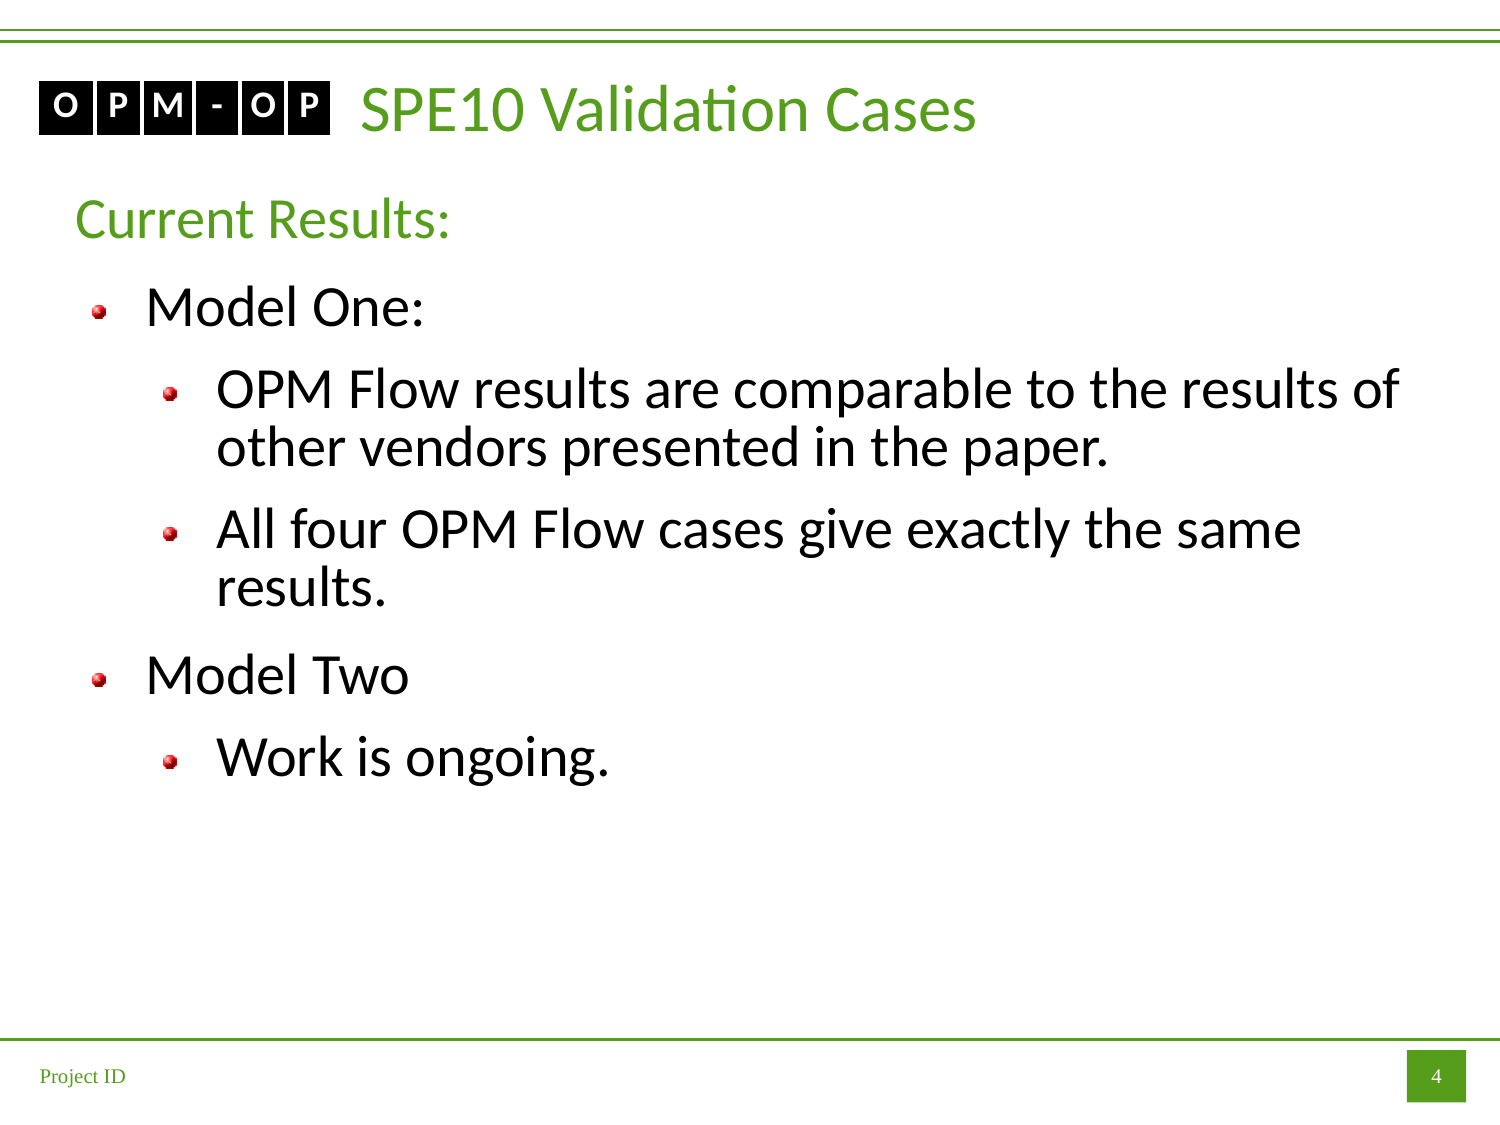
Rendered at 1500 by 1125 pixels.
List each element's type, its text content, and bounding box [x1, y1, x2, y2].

list Current Results: Model One: OPM Flow results are comparable to the results of other vendors presented in the paper. All four OPM Flow cases give exactly the same results. Model Two Work is ongoing. [75, 195, 1425, 1006]
title SPE10 Validation Cases [360, 77, 1425, 153]
